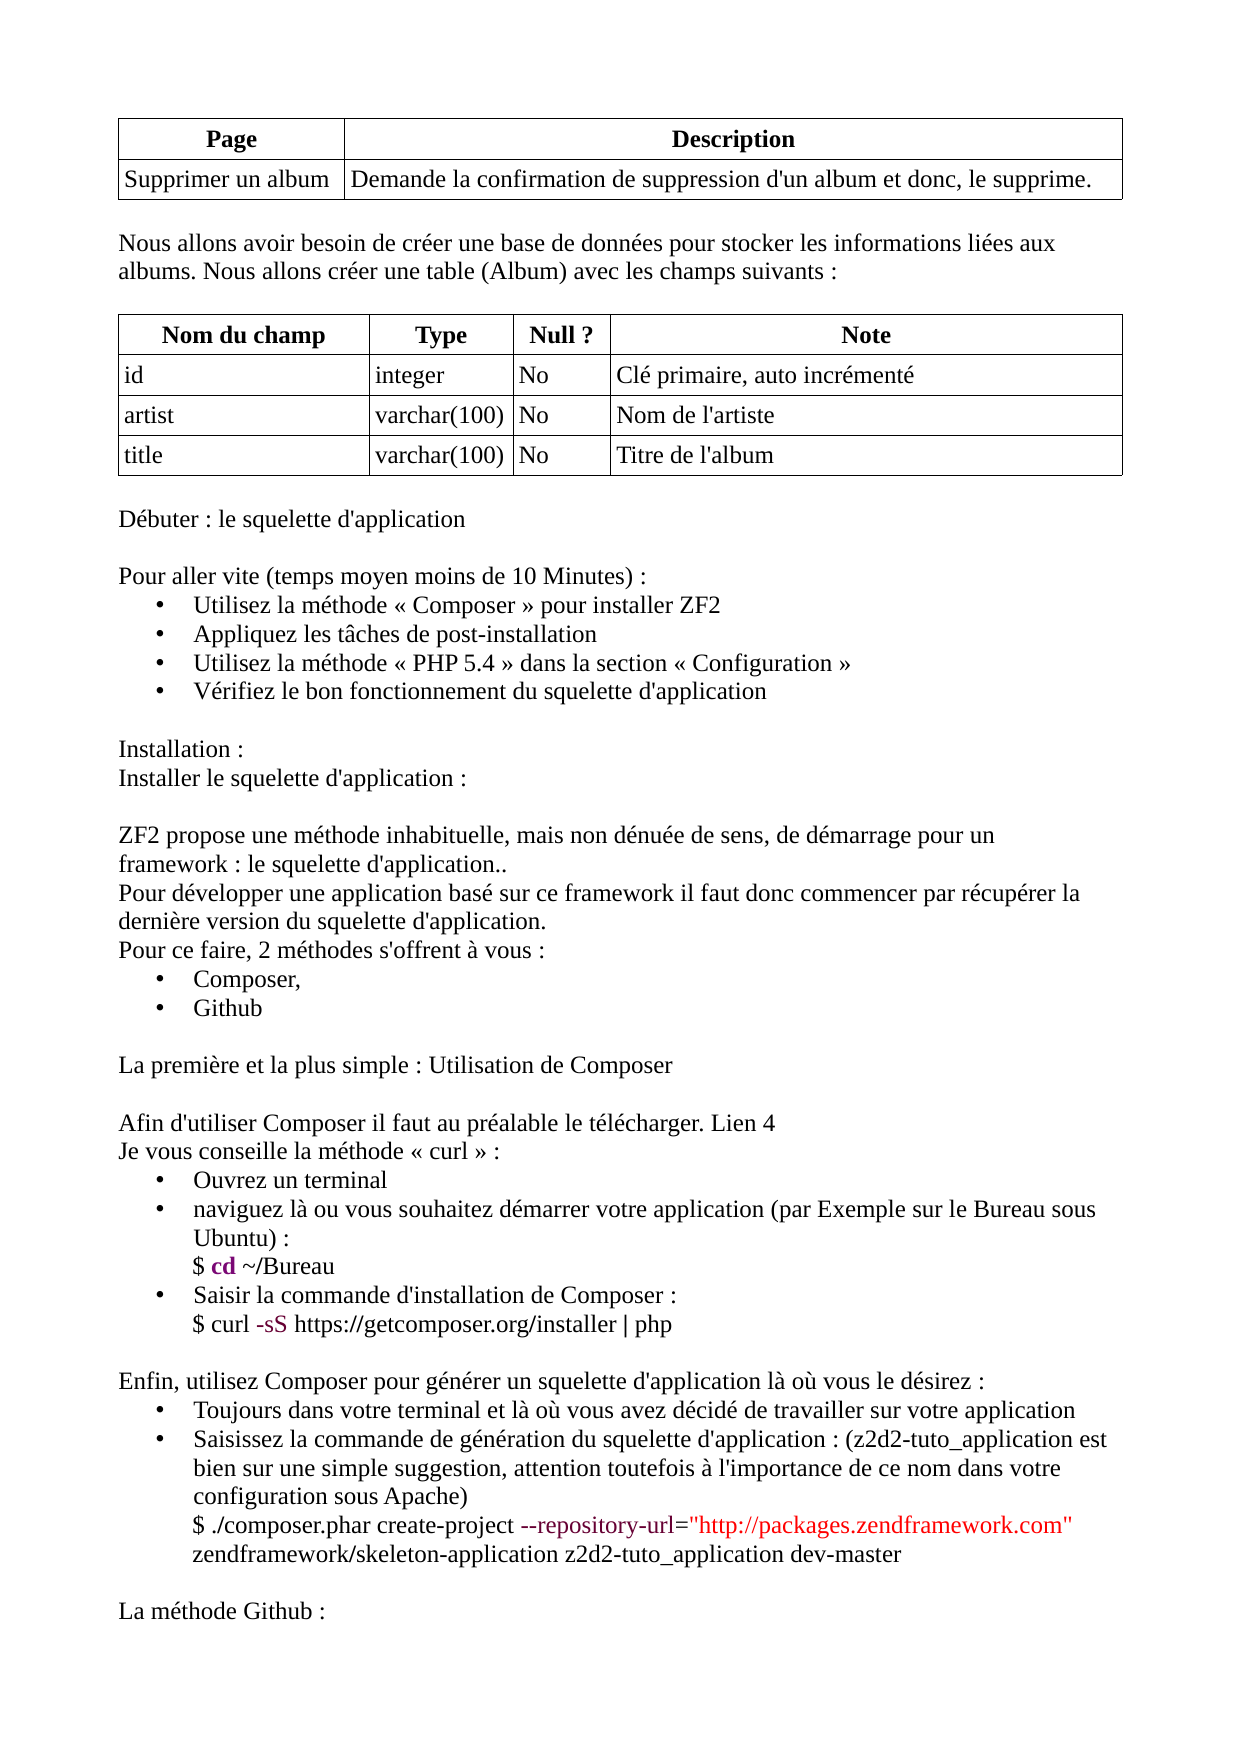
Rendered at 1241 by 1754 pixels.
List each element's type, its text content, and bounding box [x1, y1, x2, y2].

table_cell No [514, 396, 610, 435]
table_cell title [119, 436, 369, 475]
text Afin d'utiliser Composer il faut au préalable le télécharger. Lien 4 [118, 1108, 1122, 1136]
text Installation : [118, 734, 1122, 763]
table_cell artist [119, 396, 369, 435]
table_cell varchar(100) [370, 396, 513, 435]
table_header Null ? [514, 315, 610, 354]
list Saisir la commande d'installation de Composer : [156, 1280, 1122, 1309]
text Nous allons avoir besoin de créer une base de données pour stocker les informations liées aux albums. Nous allons créer une table (Album) avec les champs suivants : [118, 228, 1122, 285]
list Ouvrez un terminal [156, 1165, 1122, 1194]
table_cell id [119, 355, 369, 394]
text Pour ce faire, 2 méthodes s'offrent à vous : [118, 935, 1122, 964]
list naviguez là ou vous souhaitez démarrer votre application (par Exemple sur le Bureau sous Ubuntu) : [156, 1194, 1122, 1251]
table_cell integer [370, 355, 513, 394]
list Github [156, 993, 1122, 1021]
text La première et la plus simple : Utilisation de Composer [118, 1050, 1122, 1079]
table_header Description [345, 119, 1122, 158]
table_cell No [514, 355, 610, 394]
text Enfin, utilisez Composer pour générer un squelette d'application là où vous le désirez : [118, 1366, 1122, 1395]
text Pour développer une application basé sur ce framework il faut donc commencer par récupérer la dernière version du squelette d'application. [118, 878, 1122, 935]
list Vérifiez le bon fonctionnement du squelette d'application [156, 676, 1122, 705]
text Pour aller vite (temps moyen moins de 10 Minutes) : [118, 561, 1122, 590]
text Débuter : le squelette d'application [118, 504, 1122, 533]
table_cell Clé primaire, auto incrémenté [611, 355, 1122, 394]
table_cell varchar(100) [370, 436, 513, 475]
list Toujours dans votre terminal et là où vous avez décidé de travailler sur votre application [156, 1395, 1122, 1424]
list Utilisez la méthode « Composer » pour installer ZF2 [156, 590, 1122, 619]
table_header Page [119, 119, 344, 158]
table_header Type [370, 315, 513, 354]
table_cell Supprimer un album [119, 160, 344, 199]
text La méthode Github : [118, 1596, 1122, 1625]
text $ ./composer.phar create-project --repository-url="http://packages.zendframework.com" zendframework/skeleton-application z2d2-tuto_application dev-master [192, 1510, 1122, 1568]
text Installer le squelette d'application : [118, 763, 1122, 791]
list Appliquez les tâches de post-installation [156, 619, 1122, 648]
list Saisissez la commande de génération du squelette d'application : (z2d2-tuto_application est bien sur une simple suggestion, attention toutefois à l'importance de ce nom dans votre configuration sous Apache) [156, 1424, 1122, 1510]
table_cell Nom de l'artiste [611, 396, 1122, 435]
list Utilisez la méthode « PHP 5.4 » dans la section « Configuration » [156, 648, 1122, 676]
table_cell Titre de l'album [611, 436, 1122, 475]
table_header Nom du champ [119, 315, 369, 354]
text $ curl -sS https://getcomposer.org/installer | php [192, 1309, 1122, 1338]
text $ cd ~/Bureau [192, 1251, 1122, 1280]
table_cell Demande la confirmation de suppression d'un album et donc, le supprime. [345, 160, 1122, 199]
text Je vous conseille la méthode « curl » : [118, 1136, 1122, 1165]
table_header Note [611, 315, 1122, 354]
list Composer, [156, 964, 1122, 993]
table_cell No [514, 436, 610, 475]
text ZF2 propose une méthode inhabituelle, mais non dénuée de sens, de démarrage pour un framework : le squelette d'application.. [118, 820, 1122, 878]
